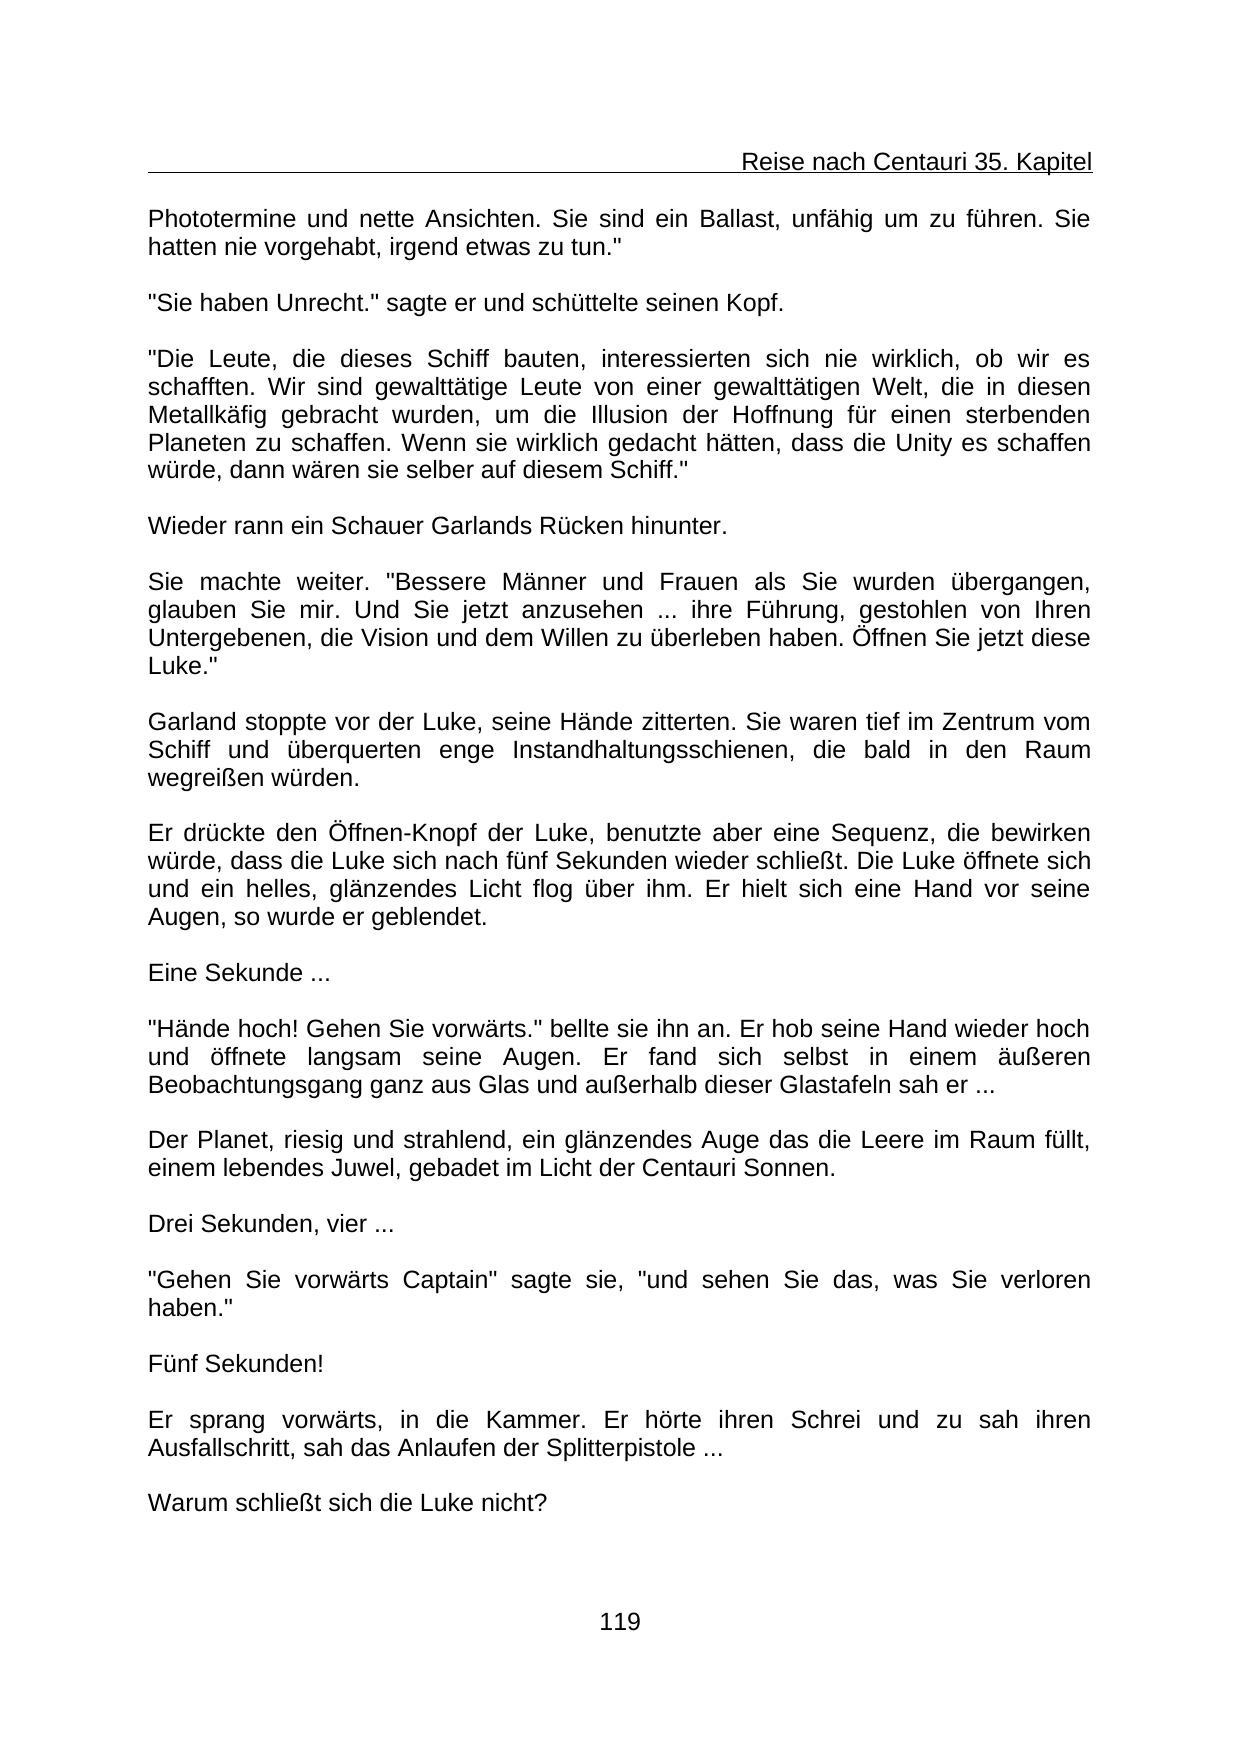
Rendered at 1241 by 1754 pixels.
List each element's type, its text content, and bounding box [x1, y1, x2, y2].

text Er sprang vorwärts, in die Kammer. Er hörte ihren Schrei und zu sah ihren Ausfallschritt, sah das Anlaufen der Splitterpistole ... [148, 1405, 1092, 1461]
text Wieder rann ein Schauer Garlands Rücken hinunter. [148, 512, 1092, 540]
text Sie machte weiter. "Bessere Männer und Frauen als Sie wurden übergangen, glauben Sie mir. Und Sie jetzt anzusehen ... ihre Führung, gestohlen von Ihren Untergebenen, die Vision und dem Willen zu überleben haben. Öffnen Sie jetzt diese Luke." [148, 568, 1092, 679]
text Drei Sekunden, vier ... [148, 1210, 1092, 1238]
text Phototermine und nette Ansichten. Sie sind ein Ballast, unfähig um zu führen. Sie hatten nie vorgehabt, irgend etwas zu tun." [148, 205, 1092, 261]
text Garland stoppte vor der Luke, seine Hände zitterten. Sie waren tief im Zentrum vom Schiff und überquerten enge Instandhaltungsschienen, die bald in den Raum wegreißen würden. [148, 707, 1092, 791]
text Eine Sekunde ... [148, 959, 1092, 987]
text "Sie haben Unrecht." sagte er und schüttelte seinen Kopf. [148, 289, 1092, 317]
text "Die Leute, die dieses Schiff bauten, interessierten sich nie wirklich, ob wir es schafften. Wir sind gewalttätige Leute von einer gewalttätigen Welt, die in diesen Metallkäfig gebracht wurden, um die Illusion der Hoffnung für einen sterbenden Planeten zu schaffen. Wenn sie wirklich gedacht hätten, dass die Unity es schaffen würde, dann wären sie selber auf diesem Schiff." [148, 344, 1092, 484]
text Er drückte den Öffnen-Knopf der Luke, benutzte aber eine Sequenz, die bewirken würde, dass die Luke sich nach fünf Sekunden wieder schließt. Die Luke öffnete sich und ein helles, glänzendes Licht flog über ihm. Er hielt sich eine Hand vor seine Augen, so wurde er geblendet. [148, 819, 1092, 931]
text Fünf Sekunden! [148, 1349, 1092, 1377]
text "Hände hoch! Gehen Sie vorwärts." bellte sie ihn an. Er hob seine Hand wieder hoch und öffnete langsam seine Augen. Er fand sich selbst in einem äußeren Beobachtungsgang ganz aus Glas und außerhalb dieser Glastafeln sah er ... [148, 1014, 1092, 1098]
text Der Planet, riesig und strahlend, ein glänzendes Auge das die Leere im Raum füllt, einem lebendes Juwel, gebadet im Licht der Centauri Sonnen. [148, 1126, 1092, 1182]
text "Gehen Sie vorwärts Captain" sagte sie, "und sehen Sie das, was Sie verloren haben." [148, 1266, 1092, 1322]
text Warum schließt sich die Luke nicht? [148, 1489, 1092, 1517]
